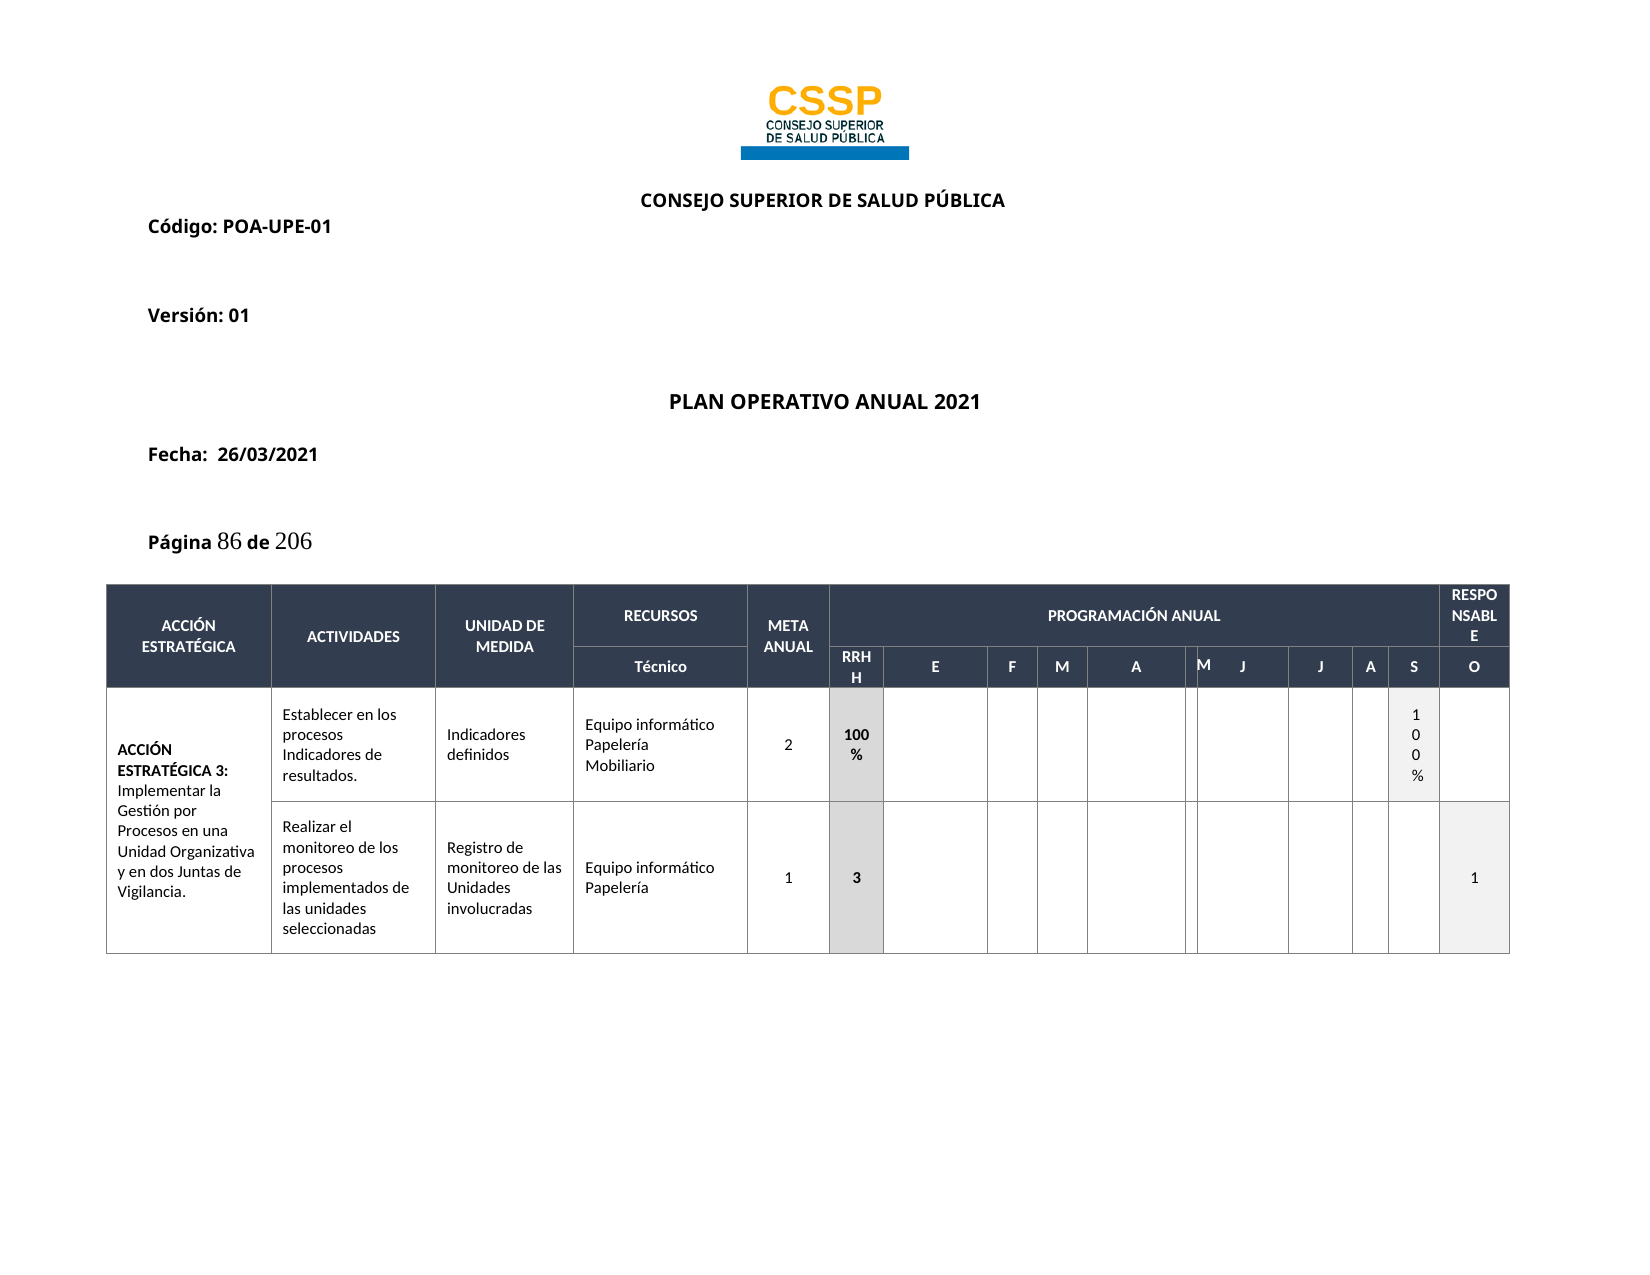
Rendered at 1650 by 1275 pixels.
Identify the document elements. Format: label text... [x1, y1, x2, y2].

table_cell [1353, 688, 1388, 801]
table_cell [1289, 688, 1352, 801]
table_cell [1186, 802, 1197, 953]
table_cell Establecer en los procesos Indicadores de resultados. [272, 688, 435, 801]
table_header RESPONSABLE [1440, 585, 1509, 646]
table_cell A [1088, 647, 1185, 687]
table_cell RRHH [830, 647, 883, 687]
table_cell M [1186, 647, 1197, 687]
table_cell O [1440, 647, 1509, 687]
picture [740, 73, 910, 160]
table_cell 100% [1389, 688, 1439, 801]
table_cell 1 [748, 802, 829, 953]
table_header UNIDAD DE MEDIDA [436, 585, 573, 687]
table_cell 3 [830, 802, 883, 953]
table_cell [1038, 802, 1087, 953]
table_header META ANUAL [748, 585, 829, 687]
table_cell 2 [748, 688, 829, 801]
table_cell J [1198, 647, 1288, 687]
table_cell F [988, 647, 1037, 687]
table_cell [1038, 688, 1087, 801]
table_cell Registro de monitoreo de las Unidades involucradas [436, 802, 573, 953]
table_cell [1088, 688, 1185, 801]
table_cell [988, 688, 1037, 801]
table_cell [1389, 802, 1439, 953]
table_cell M [1038, 647, 1087, 687]
table_cell [1186, 688, 1197, 801]
table_cell [1289, 802, 1352, 953]
table_cell ACCIÓN ESTRATÉGICA 3: Implementar la Gestión por Procesos en una Unidad Organizativa y en dos Juntas de Vigilancia. [107, 688, 271, 953]
table_cell 1 [1440, 802, 1509, 953]
table_cell Indicadores definidos [436, 688, 573, 801]
table_cell [1440, 688, 1509, 801]
table_cell [1088, 802, 1185, 953]
table_cell Equipo informático Papelería [574, 802, 747, 953]
table_header RECURSOS [574, 585, 747, 646]
table_cell [884, 802, 987, 953]
table_cell [884, 688, 987, 801]
table_cell Equipo informático Papelería Mobiliario [574, 688, 747, 801]
table_cell Realizar el monitoreo de los procesos implementados de las unidades seleccionadas [272, 802, 435, 953]
table_cell A [1353, 647, 1388, 687]
table_cell [1353, 802, 1388, 953]
table_cell E [884, 647, 987, 687]
table_cell [1198, 802, 1288, 953]
table_cell J [1289, 647, 1352, 687]
table_header PROGRAMACIÓN ANUAL [830, 585, 1439, 646]
table_cell [1198, 688, 1288, 801]
table_cell Técnico [574, 647, 747, 687]
table_cell 100% [830, 688, 883, 801]
table_cell [988, 802, 1037, 953]
table_header ACTIVIDADES [272, 585, 435, 687]
table_header ACCIÓN ESTRATÉGICA [107, 585, 271, 687]
table_cell S [1389, 647, 1439, 687]
